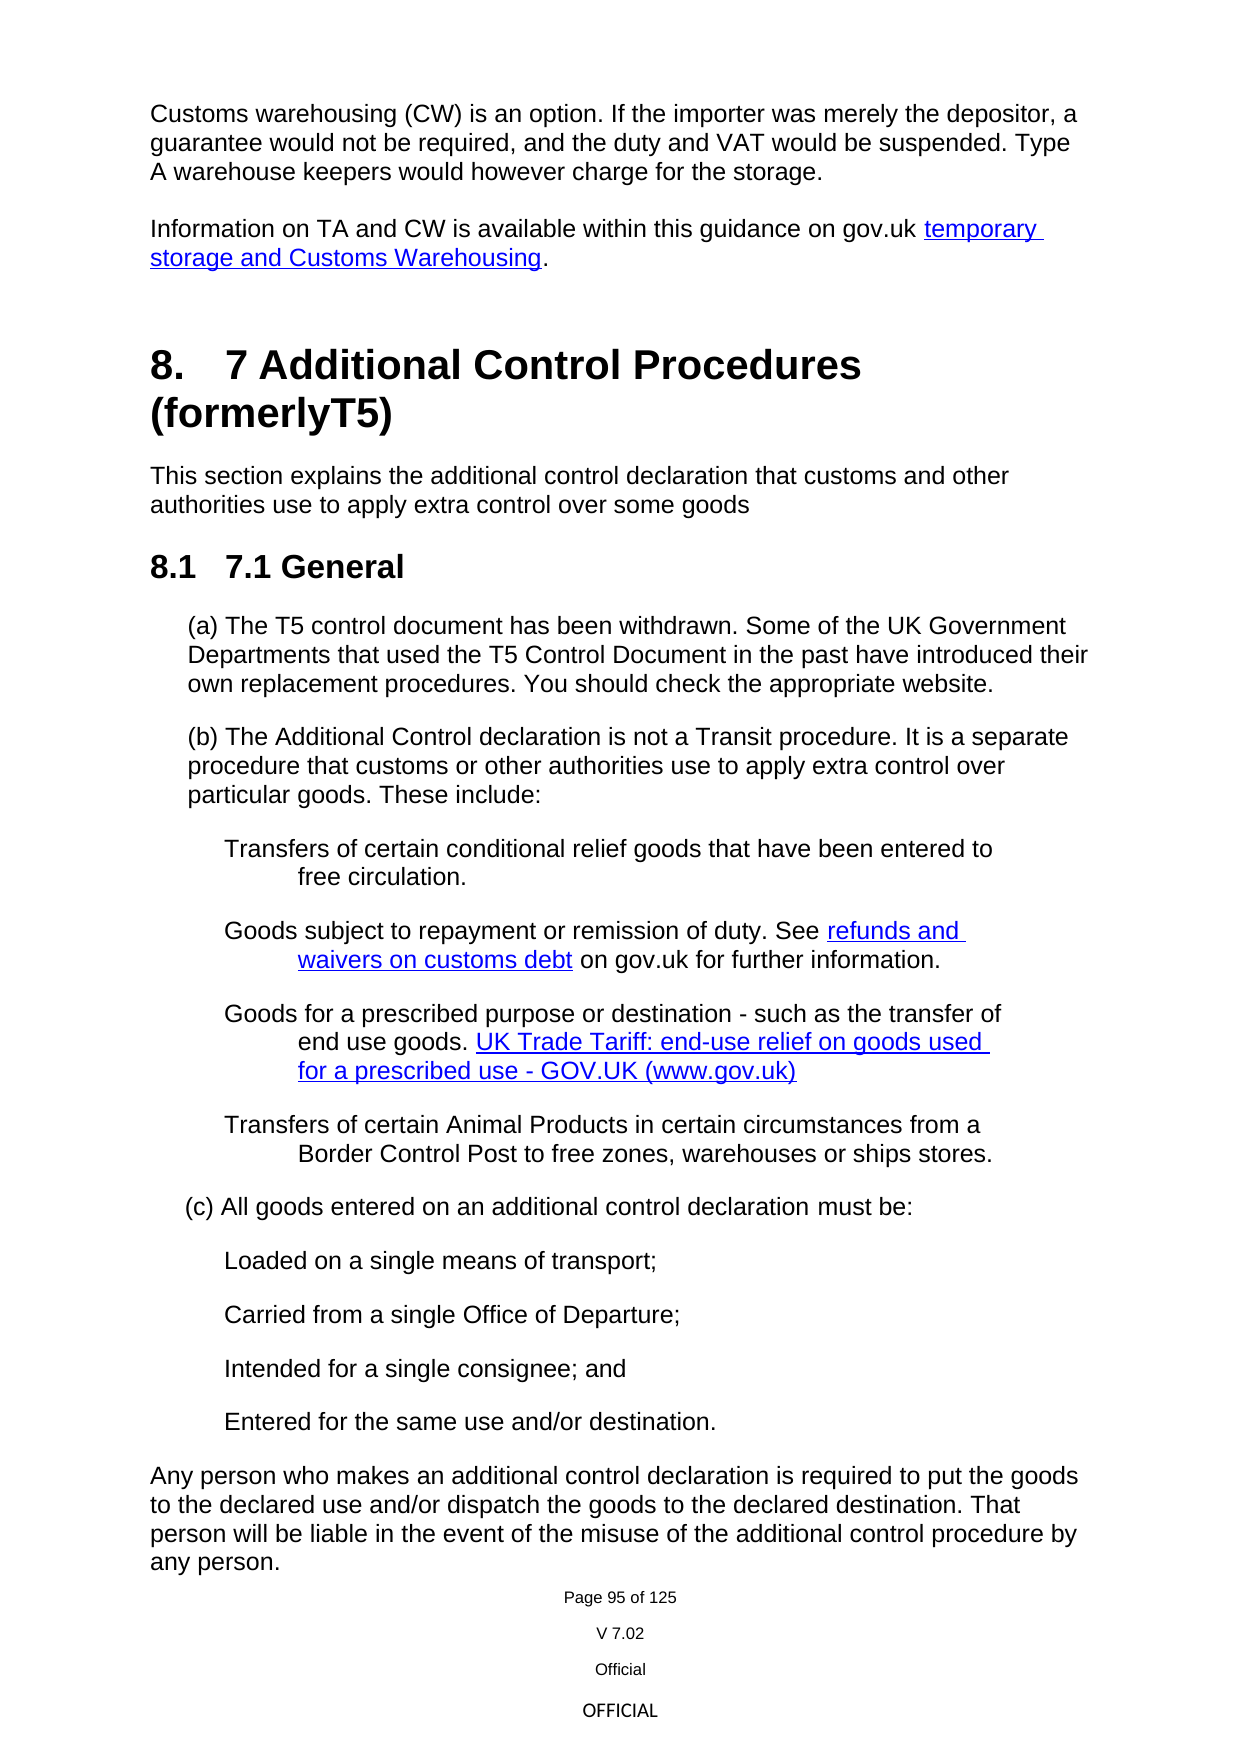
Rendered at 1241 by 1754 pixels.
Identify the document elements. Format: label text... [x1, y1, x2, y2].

text Information on TA and CW is available within this guidance on gov.uk temporary storage and Customs Warehousing. [150, 214, 1090, 272]
text Carried from a single Office of Departure; [224, 1300, 1015, 1328]
text Goods subject to repayment or remission of duty. See refunds and waivers on customs debt on gov.uk for further information. [224, 916, 1015, 973]
text Transfers of certain conditional relief goods that have been entered to free circulation. [224, 833, 1015, 891]
text Customs warehousing (CW) is an option. If the importer was merely the depositor, a guarantee would not be required, and the duty and VAT would be suspended. Type A warehouse keepers would however charge for the storage. [150, 99, 1090, 185]
text Entered for the same use and/or destination. [224, 1407, 1015, 1436]
text Goods for a prescribed purpose or destination - such as the transfer of end use goods. UK Trade Tariff: end-use relief on goods used for a prescribed use - GOV.UK (www.gov.uk) [224, 998, 1015, 1085]
subtitle 7.1 General [150, 548, 1090, 586]
text This section explains the additional control declaration that customs and other authorities use to apply extra control over some goods [150, 461, 1090, 519]
text Intended for a single consignee; and [224, 1353, 1015, 1382]
text Transfers of certain Animal Products in certain circumstances from a Border Control Post to free zones, warehouses or ships stores. [224, 1110, 1015, 1167]
text Any person who makes an additional control declaration is required to put the goods to the declared use and/or dispatch the goods to the declared destination. That person will be liable in the event of the misuse of the additional control procedure by any person. [150, 1461, 1090, 1576]
text (b) The Additional Control declaration is not a Transit procedure. It is a separate procedure that customs or other authorities use to apply extra control over particular goods. These include: [187, 722, 1090, 808]
text (c) All goods entered on an additional control declaration must be: [150, 1192, 1090, 1221]
text Loaded on a single means of transport; [224, 1246, 1015, 1275]
subtitle 7 Additional Control Procedures (formerlyT5) [150, 341, 1090, 436]
text (a) The T5 control document has been withdrawn. Some of the UK Government Departments that used the T5 Control Document in the past have introduced their own replacement procedures. You should check the appropriate website. [187, 611, 1090, 697]
